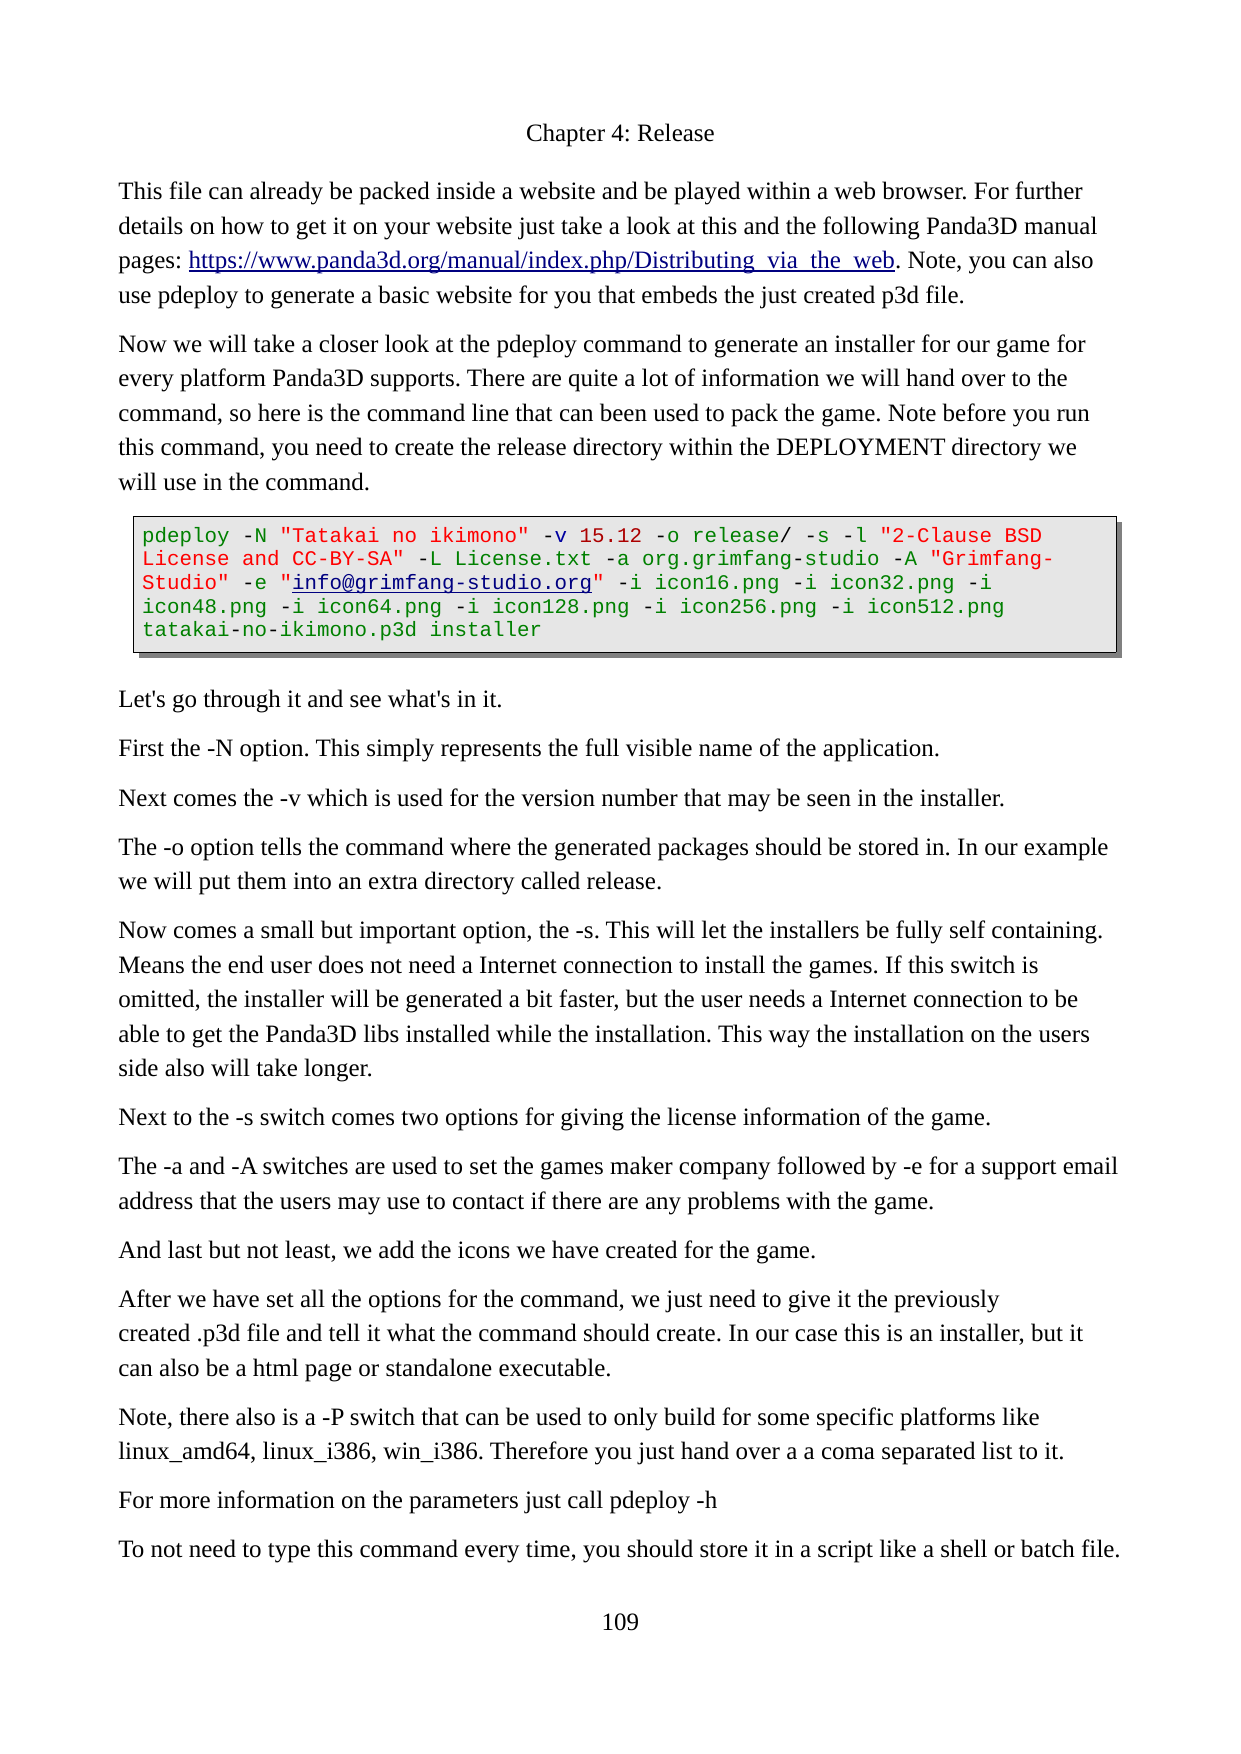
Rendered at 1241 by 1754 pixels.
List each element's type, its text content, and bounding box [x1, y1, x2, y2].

text The -o option tells the command where the generated packages should be stored in. In our example we will put them into an extra directory called release. [118, 832, 1122, 895]
text Let's go through it and see what's in it. [118, 684, 1122, 713]
text This file can already be packed inside a website and be played within a web browser. For further details on how to get it on your website just take a look at this and the following Panda3D manual pages: https://www.panda3d.org/manual/index.php/Distributing_via_the_web. Note, you can also use pdeploy to generate a basic website for you that embeds the just created p3d file. [118, 176, 1122, 308]
text Next comes the -v which is used for the version number that may be seen in the installer. [118, 783, 1122, 811]
text First the -N option. This simply represents the full visible name of the application. [118, 733, 1122, 762]
text For more information on the parameters just call pdeploy -h [118, 1485, 1122, 1514]
text Next to the -s switch comes two options for giving the license information of the game. [118, 1102, 1122, 1131]
text Now we will take a closer look at the pdeploy command to generate an installer for our game for every platform Panda3D supports. There are quite a lot of information we will hand over to the command, so here is the command line that can been used to pack the game. Note before you run this command, you need to create the release directory within the DEPLOYMENT directory we will use in the command. [118, 329, 1122, 496]
text After we have set all the options for the command, we just need to give it the previously created .p3d file and tell it what the command should create. In our case this is an installer, but it can also be a html page or standalone executable. [118, 1284, 1122, 1382]
text Now comes a small but important option, the -s. This will let the installers be fully self containing. Means the end user does not need a Internet connection to install the games. If this switch is omitted, the installer will be generated a bit faster, but the user needs a Internet connection to be able to get the Panda3D libs installed while the installation. This way the installation on the users side also will take longer. [118, 915, 1122, 1082]
text To not need to type this command every time, you should store it in a script like a shell or batch file. [118, 1534, 1122, 1563]
text pdeploy -N "Tatakai no ikimono" -v 15.12 -o release/ -s -l "2-Clause BSD License and CC-BY-SA" -L License.txt -a org.grimfang-studio -A "Grimfang-Studio" -e "info@grimfang-studio.org" -i icon16.png -i icon32.png -i icon48.png -i icon64.png -i icon128.png -i icon256.png -i icon512.png tatakai-no-ikimono.p3d installer [134, 517, 1116, 652]
text The -a and -A switches are used to set the games maker company followed by -e for a support email address that the users may use to contact if there are any problems with the game. [118, 1151, 1122, 1214]
text And last but not least, we add the icons we have created for the game. [118, 1235, 1122, 1263]
text Note, there also is a -P switch that can be used to only build for some specific platforms like linux_amd64, linux_i386, win_i386. Therefore you just hand over a a coma separated list to it. [118, 1402, 1122, 1465]
